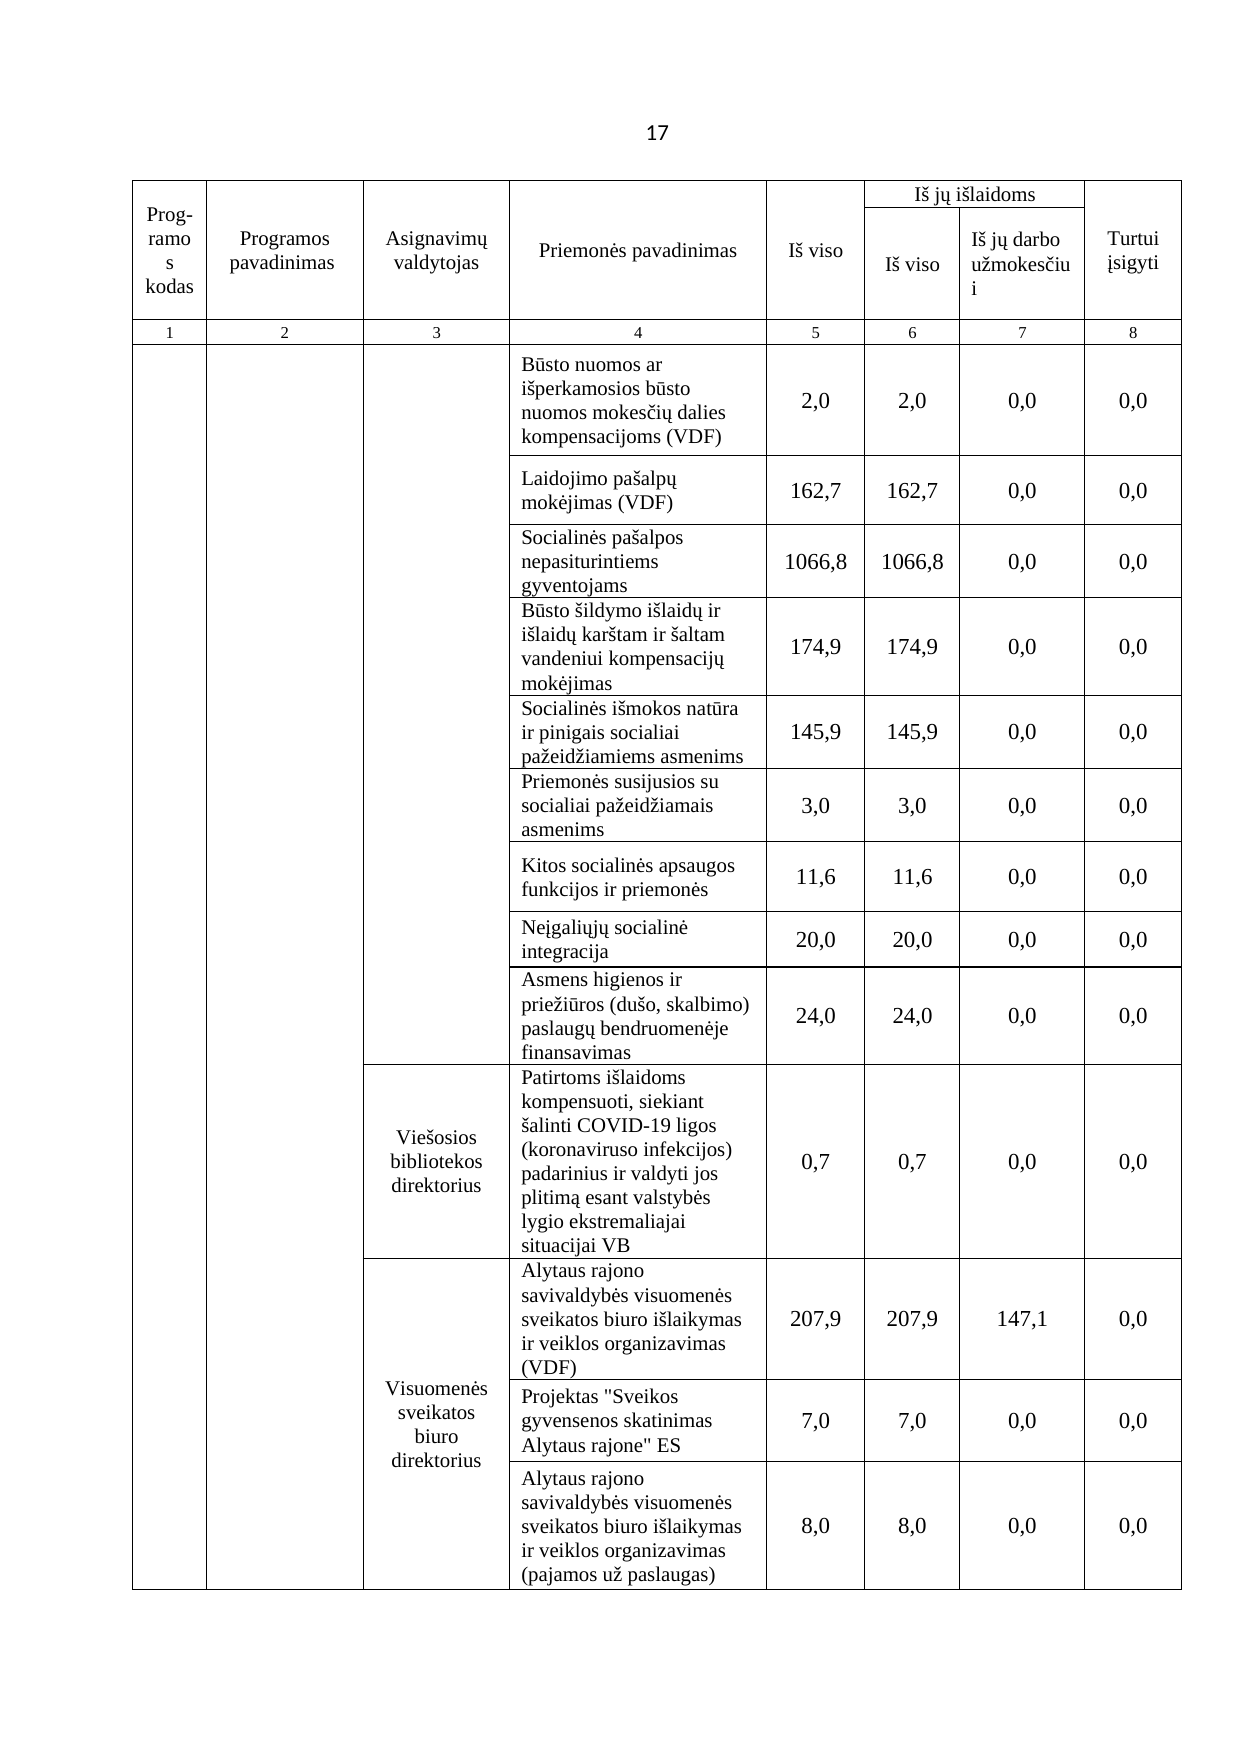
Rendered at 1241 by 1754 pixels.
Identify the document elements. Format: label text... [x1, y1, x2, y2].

table_cell 0,0 [960, 1065, 1084, 1257]
table_cell 0,0 [1085, 456, 1181, 524]
table_cell 0,0 [1085, 1259, 1181, 1379]
table_header Turtui įsigyti [1085, 181, 1181, 319]
table_cell 0,0 [1085, 525, 1181, 597]
table_cell Viešosios bibliotekos direktorius [364, 1065, 509, 1257]
table_header Asignavimų valdytojas [364, 181, 509, 319]
table_cell 2 [207, 320, 363, 344]
table_cell Iš viso [865, 208, 959, 319]
table_cell 1066,8 [767, 525, 864, 597]
table_cell Būsto šildymo išlaidų ir išlaidų karštam ir šaltam vandeniui kompensacijų mokėjimas [510, 598, 766, 694]
table_cell 3,0 [865, 769, 959, 841]
table_cell 24,0 [767, 968, 864, 1064]
table_cell Asmens higienos ir priežiūros (dušo, skalbimo) paslaugų bendruomenėje finansavimas [510, 968, 766, 1064]
table_cell 162,7 [865, 456, 959, 524]
table_cell 147,1 [960, 1259, 1084, 1379]
table_cell Būsto nuomos ar išperkamosios būsto nuomos mokesčių dalies kompensacijoms (VDF) [510, 345, 766, 455]
table_cell 11,6 [767, 842, 864, 911]
table_header Prog-ramos kodas [133, 181, 206, 319]
table_cell 7 [960, 320, 1084, 344]
table_cell [133, 345, 206, 1589]
table_cell 0,0 [960, 598, 1084, 694]
table_cell Alytaus rajono savivaldybės visuomenės sveikatos biuro išlaikymas ir veiklos organizavimas (pajamos už paslaugas) [510, 1462, 766, 1589]
table_cell [364, 345, 509, 1064]
table_cell Projektas "Sveikos gyvensenos skatinimas Alytaus rajone" ES [510, 1380, 766, 1461]
table_cell Priemonės susijusios su socialiai pažeidžiamais asmenims [510, 769, 766, 841]
table_cell Laidojimo pašalpų mokėjimas (VDF) [510, 456, 766, 524]
table_cell 0,0 [960, 968, 1084, 1064]
table_cell 8,0 [865, 1462, 959, 1589]
table_cell 0,0 [1085, 912, 1181, 966]
table_cell 0,0 [960, 456, 1084, 524]
table_cell 174,9 [767, 598, 864, 694]
table_header Iš jų išlaidoms [865, 181, 1084, 207]
table_cell 2,0 [767, 345, 864, 455]
table_cell 0,0 [1085, 842, 1181, 911]
table_cell 0,0 [960, 1462, 1084, 1589]
table_cell 1 [133, 320, 206, 344]
table_cell 7,0 [767, 1380, 864, 1461]
table_cell 0,0 [1085, 1462, 1181, 1589]
table_cell 11,6 [865, 842, 959, 911]
table_cell 6 [865, 320, 959, 344]
table_cell 0,7 [767, 1065, 864, 1257]
table_cell 8 [1085, 320, 1181, 344]
table_cell 7,0 [865, 1380, 959, 1461]
table_header Iš viso [767, 181, 864, 319]
table_cell Socialinės išmokos natūra ir pinigais socialiai pažeidžiamiems asmenims [510, 696, 766, 768]
table_cell 0,0 [960, 696, 1084, 768]
table_cell 145,9 [865, 696, 959, 768]
table_cell 3 [364, 320, 509, 344]
table_cell 20,0 [865, 912, 959, 966]
table_cell Patirtoms išlaidoms kompensuoti, siekiant šalinti COVID-19 ligos (koronaviruso infekcijos) padarinius ir valdyti jos plitimą esant valstybės lygio ekstremaliajai situacijai VB [510, 1065, 766, 1257]
table_header Priemonės pavadinimas [510, 181, 766, 319]
table_cell 207,9 [767, 1259, 864, 1379]
table_cell 0,0 [1085, 769, 1181, 841]
table_cell 207,9 [865, 1259, 959, 1379]
table_cell Neįgaliųjų socialinė integracija [510, 912, 766, 966]
table_cell 0,0 [1085, 598, 1181, 694]
table_cell 0,0 [960, 525, 1084, 597]
table_cell 162,7 [767, 456, 864, 524]
table_cell 5 [767, 320, 864, 344]
table_cell 145,9 [767, 696, 864, 768]
table_cell Iš jų darbo užmokesčiui [960, 208, 1084, 319]
table_cell Alytaus rajono savivaldybės visuomenės sveikatos biuro išlaikymas ir veiklos organizavimas (VDF) [510, 1259, 766, 1379]
table_cell 0,0 [960, 769, 1084, 841]
table_cell 3,0 [767, 769, 864, 841]
table_cell Socialinės pašalpos nepasiturintiems gyventojams [510, 525, 766, 597]
table_cell 20,0 [767, 912, 864, 966]
table_cell 0,0 [1085, 1065, 1181, 1257]
table_cell 0,0 [1085, 968, 1181, 1064]
table_cell Kitos socialinės apsaugos funkcijos ir priemonės [510, 842, 766, 911]
table_cell 0,0 [1085, 1380, 1181, 1461]
table_cell 2,0 [865, 345, 959, 455]
table_cell 0,0 [1085, 696, 1181, 768]
table_cell 8,0 [767, 1462, 864, 1589]
table_cell 4 [510, 320, 766, 344]
table_cell 174,9 [865, 598, 959, 694]
table_cell 0,0 [960, 1380, 1084, 1461]
table_cell 0,7 [865, 1065, 959, 1257]
table_cell 0,0 [960, 912, 1084, 966]
table_cell 0,0 [960, 345, 1084, 455]
table_cell 0,0 [960, 842, 1084, 911]
table_header Programos pavadinimas [207, 181, 363, 319]
table_cell 0,0 [1085, 345, 1181, 455]
table_cell 1066,8 [865, 525, 959, 597]
table_cell [207, 345, 363, 1589]
table_cell 24,0 [865, 968, 959, 1064]
table_cell Visuomenės sveikatos biuro direktorius [364, 1259, 509, 1589]
